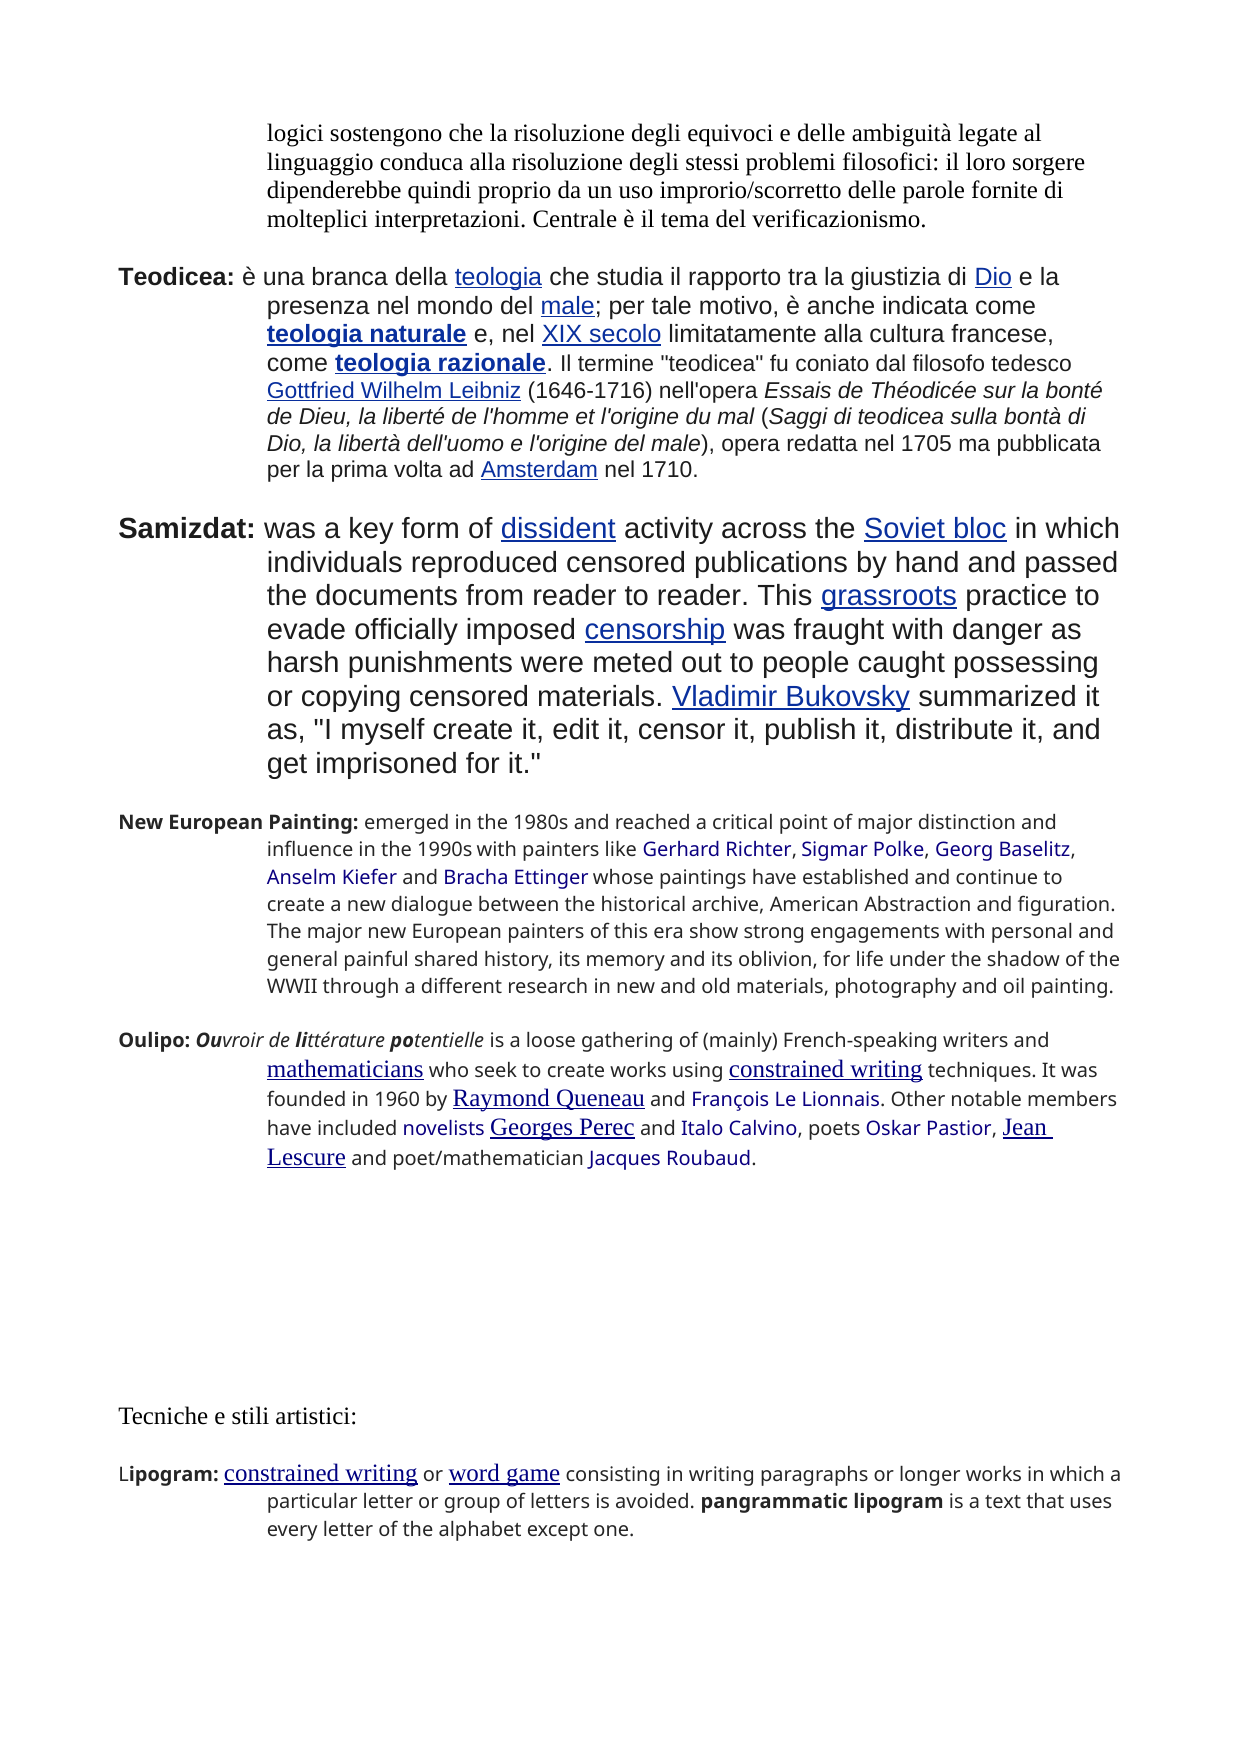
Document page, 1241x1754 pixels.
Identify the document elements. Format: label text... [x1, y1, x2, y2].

text Lipogram: constrained writing or word game consisting in writing paragraphs or longer works in which a particular letter or group of letters is avoided. pangrammatic lipogram is a text that uses every letter of the alphabet except one. [118, 1458, 1122, 1542]
text New European Painting: emerged in the 1980s and reached a critical point of major distinction and influence in the 1990s with painters like Gerhard Richter, Sigmar Polke, Georg Baselitz, Anselm Kiefer and Bracha Ettinger whose paintings have established and continue to create a new dialogue between the historical archive, American Abstraction and figuration. The major new European painters of this era show strong engagements with personal and general painful shared history, its memory and its oblivion, for life under the shadow of the WWII through a different research in new and old materials, photography and oil painting. [118, 808, 1122, 999]
text Oulipo: Ouvroir de littérature potentielle is a loose gathering of (mainly) French-speaking writers and mathematicians who seek to create works using constrained writing techniques. It was founded in 1960 by Raymond Queneau and François Le Lionnais. Other notable members have included novelists Georges Perec and Italo Calvino, poets Oskar Pastior, Jean Lescure and poet/mathematician Jacques Roubaud. [118, 1026, 1122, 1171]
text Tecniche e stili artistici: [118, 1401, 1122, 1429]
text logici sostengono che la risoluzione degli equivoci e delle ambiguità legate al linguaggio conduca alla risoluzione degli stessi problemi filosofici: il loro sorgere dipenderebbe quindi proprio da un uso improrio/scorretto delle parole fornite di molteplici interpretazioni. Centrale è il tema del verificazionismo. [118, 118, 1122, 233]
text Teodicea: è una branca della teologia che studia il rapporto tra la giustizia di Dio e la presenza nel mondo del male; per tale motivo, è anche indicata come teologia naturale e, nel XIX secolo limitatamente alla cultura francese, come teologia razionale. Il termine "teodicea" fu coniato dal filosofo tedesco Gottfried Wilhelm Leibniz (1646-1716) nell'opera Essais de Théodicée sur la bonté de Dieu, la liberté de l'homme et l'origine du mal (Saggi di teodicea sulla bontà di Dio, la libertà dell'uomo e l'origine del male), opera redatta nel 1705 ma pubblicata per la prima volta ad Amsterdam nel 1710. [118, 262, 1122, 482]
text Samizdat: was a key form of dissident activity across the Soviet bloc in which individuals reproduced censored publications by hand and passed the documents from reader to reader. This grassroots practice to evade officially imposed censorship was fraught with danger as harsh punishments were meted out to people caught possessing or copying censored materials. Vladimir Bukovsky summarized it as, "I myself create it, edit it, censor it, publish it, distribute it, and get imprisoned for it." [118, 511, 1122, 779]
